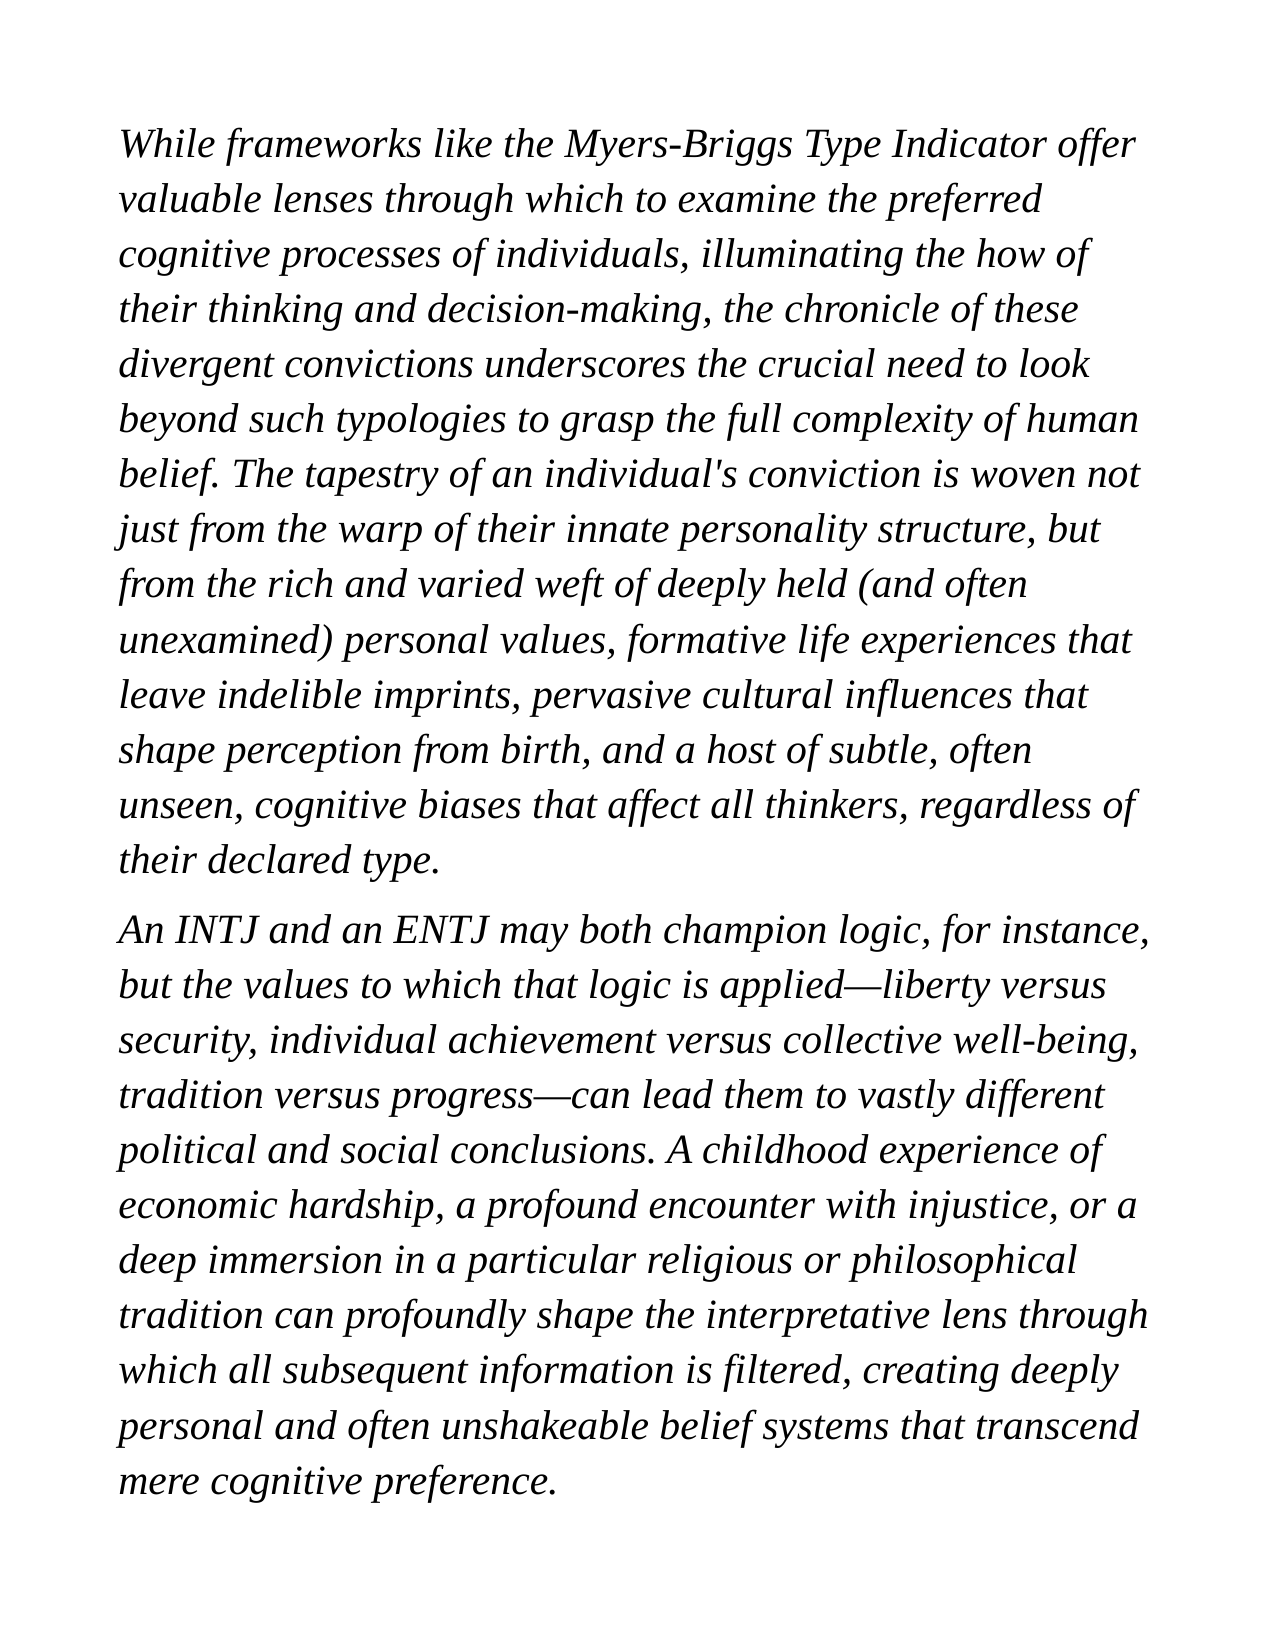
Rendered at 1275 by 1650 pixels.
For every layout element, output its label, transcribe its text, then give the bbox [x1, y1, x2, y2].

text An INTJ and an ENTJ may both champion logic, for instance, but the values to which that logic is applied—liberty versus security, individual achievement versus collective well-being, tradition versus progress—can lead them to vastly different political and social conclusions. A childhood experience of economic hardship, a profound encounter with injustice, or a deep immersion in a particular religious or philosophical tradition can profoundly shape the interpretative lens through which all subsequent information is filtered, creating deeply personal and often unshakeable belief systems that transcend mere cognitive preference. [118, 904, 1157, 1503]
text While frameworks like the Myers-Briggs Type Indicator offer valuable lenses through which to examine the preferred cognitive processes of individuals, illuminating the how of their thinking and decision-making, the chronicle of these divergent convictions underscores the crucial need to look beyond such typologies to grasp the full complexity of human belief. The tapestry of an individual's conviction is woven not just from the warp of their innate personality structure, but from the rich and varied weft of deeply held (and often unexamined) personal values, formative life experiences that leave indelible imprints, pervasive cultural influences that shape perception from birth, and a host of subtle, often unseen, cognitive biases that affect all thinkers, regardless of their declared type. [118, 118, 1157, 882]
